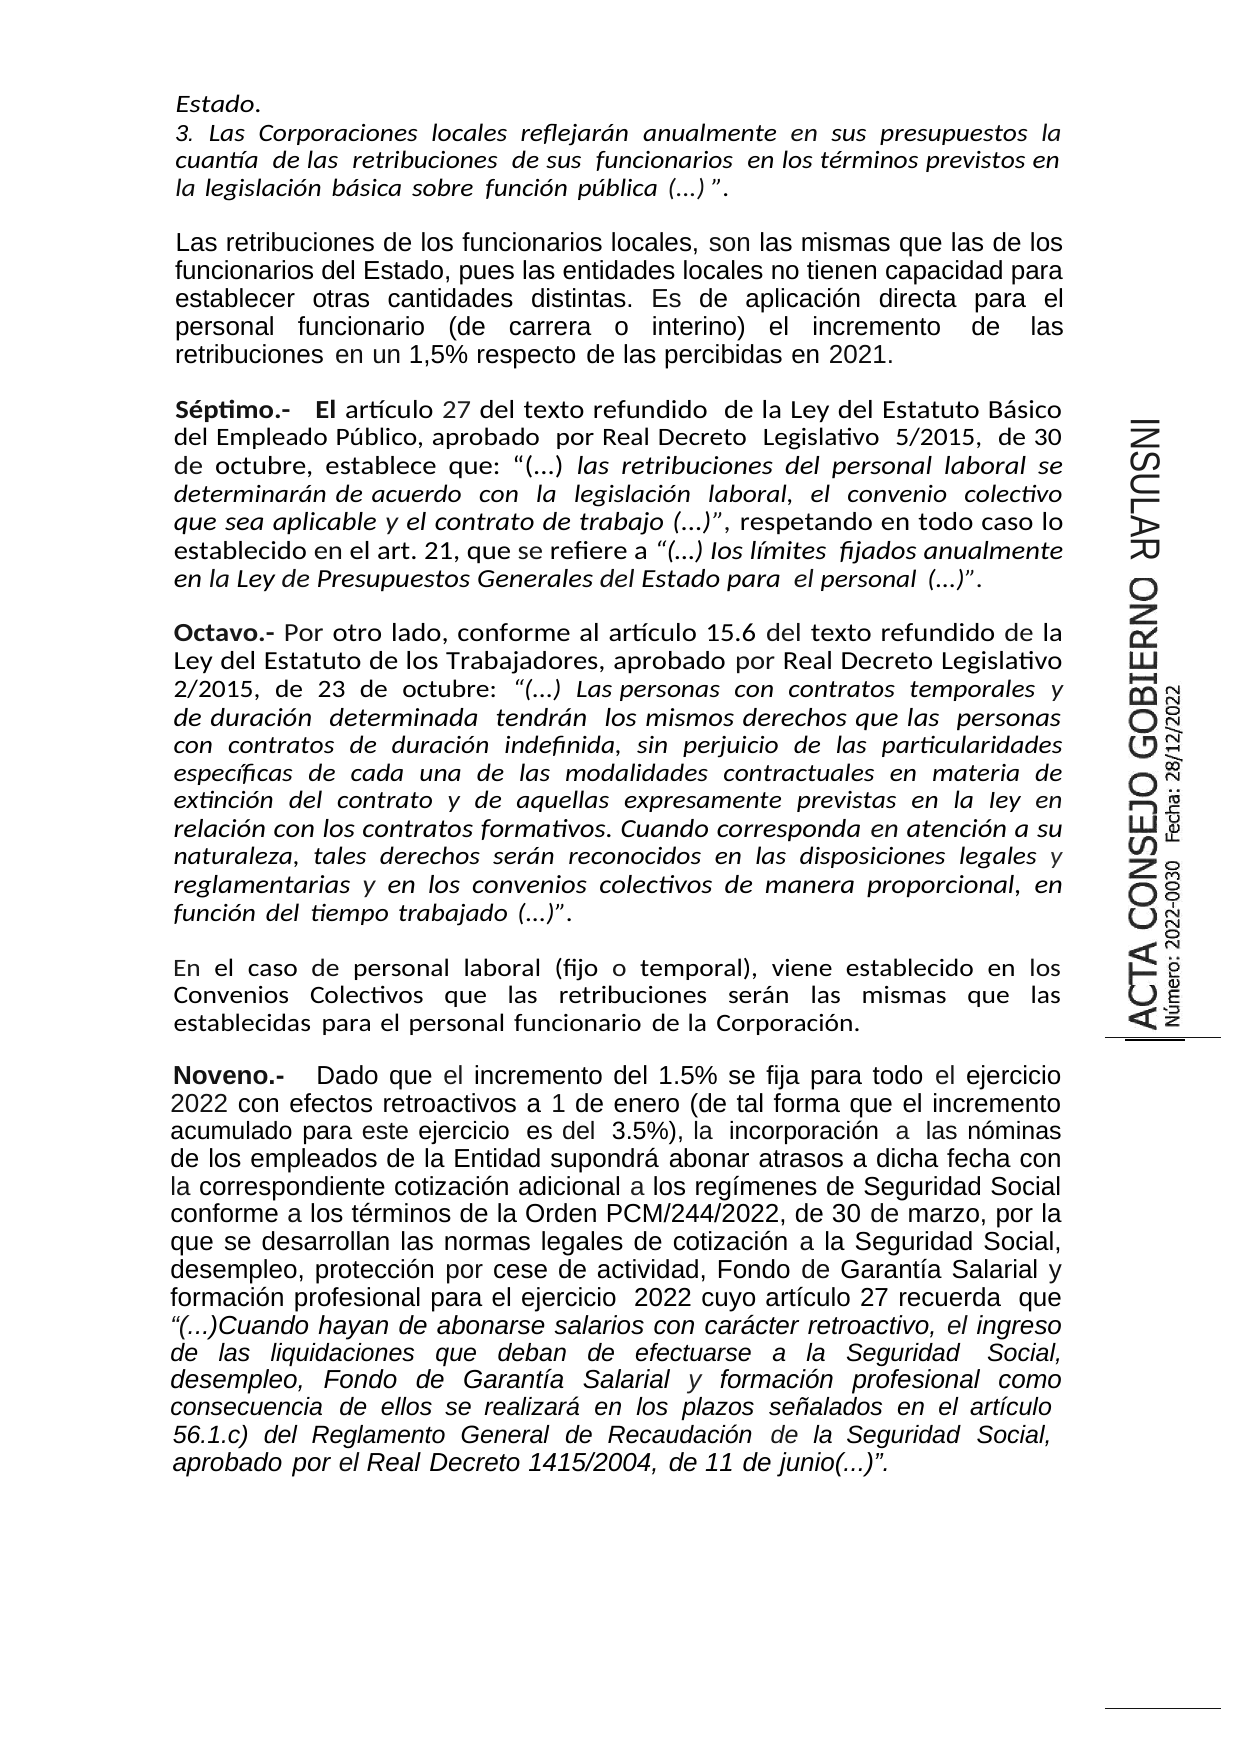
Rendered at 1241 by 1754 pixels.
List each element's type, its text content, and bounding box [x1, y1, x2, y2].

list Las Corporaciones locales reflejarán anualmente en sus presupuestos la cuantía de las retribuciones de sus funcionarios en los términos previstos en la legislación básica sobre función pública (...) ”. [175, 119, 1062, 202]
text Noveno.- Dado que el incremento del 1.5% se fija para todo el ejercicio 2022 con efectos retroactivos a 1 de enero (de tal forma que el incremento acumulado para este ejercicio es del 3.5%), la incorporación a las nóminas de los empleados de la Entidad supondrá abonar atrasos a dicha fecha con la correspondiente cotización adicional a los regímenes de Seguridad Social conforme a los términos de la Orden PCM/244/2022, de 30 de marzo, por la que se desarrollan las normas legales de cotización a la Seguridad Social, desempleo, protección por cese de actividad, Fondo de Garantía Salarial y formación profesional para el ejercicio 2022 cuyo artículo 27 recuerda que “(...)Cuando hayan de abonarse salarios con carácter retroactivo, el ingreso de las liquidaciones que deban de efectuarse a la Seguridad Social, desempleo, Fondo de Garantía Salarial y formación profesional como consecuencia de ellos se realizará en los plazos señalados en el artículo [170, 1063, 1062, 1421]
text 56.1.c) del Reglamento General de Recaudación de la Seguridad Social, [173, 1421, 1240, 1449]
text Estado. [175, 89, 1240, 118]
picture [1125, 578, 1185, 1037]
text Las retribuciones de los funcionarios locales, son las mismas que las de los funcionarios del Estado, pues las entidades locales no tienen capacidad para establecer otras cantidades distintas. Es de aplicación directa para el personal funcionario (de carrera o interino) el incremento de las retribuciones en un 1,5% respecto de las percibidas en 2021. [175, 229, 1064, 368]
text Séptimo.- El artículo 27 del texto refundido de la Ley del Estatuto Básico del Empleado Público, aprobado por Real Decreto Legislativo 5/2015, de 30 de octubre, establece que: “(...) las retribuciones del personal laboral se determinarán de acuerdo con la legislación laboral, el convenio colectivo que sea aplicable y el contrato de trabajo (...)”, respetando en todo caso lo establecido en el art. 21, que se refiere a “(…) Ios límites fijados anualmente en la Ley de Presupuestos Generales del Estado para el personal (...)”. [173, 396, 1064, 594]
text Octavo.- Por otro lado, conforme al artículo 15.6 del texto refundido de la Ley del Estatuto de los Trabajadores, aprobado por Real Decreto Legislativo 2/2015, de 23 de octubre: “(...) Las personas con contratos temporales y de duración determinada tendrán los mismos derechos que las personas con contratos de duración indefinida, sin perjuicio de las particularidades específicas de cada una de las modalidades contractuales en materia de extinción del contrato y de aquellas expresamente previstas en la Iey en relación con los contratos formativos. Cuando corresponda en atención a su naturaleza, tales derechos serán reconocidos en las disposiciones legales y reglamentarias y en los convenios colectivos de manera proporcional, en función del tiempo trabajado (...)”. [173, 619, 1063, 927]
text En el caso de personal laboral (fijo o temporal), viene establecido en los Convenios Colectivos que las retribuciones serán las mismas que las establecidas para el personal funcionario de la Corporación. [173, 954, 1061, 1037]
text INSULAR [1122, 417, 1167, 567]
text aprobado por el Real Decreto 1415/2004, de 11 de junio(...)”. [172, 1449, 1240, 1477]
